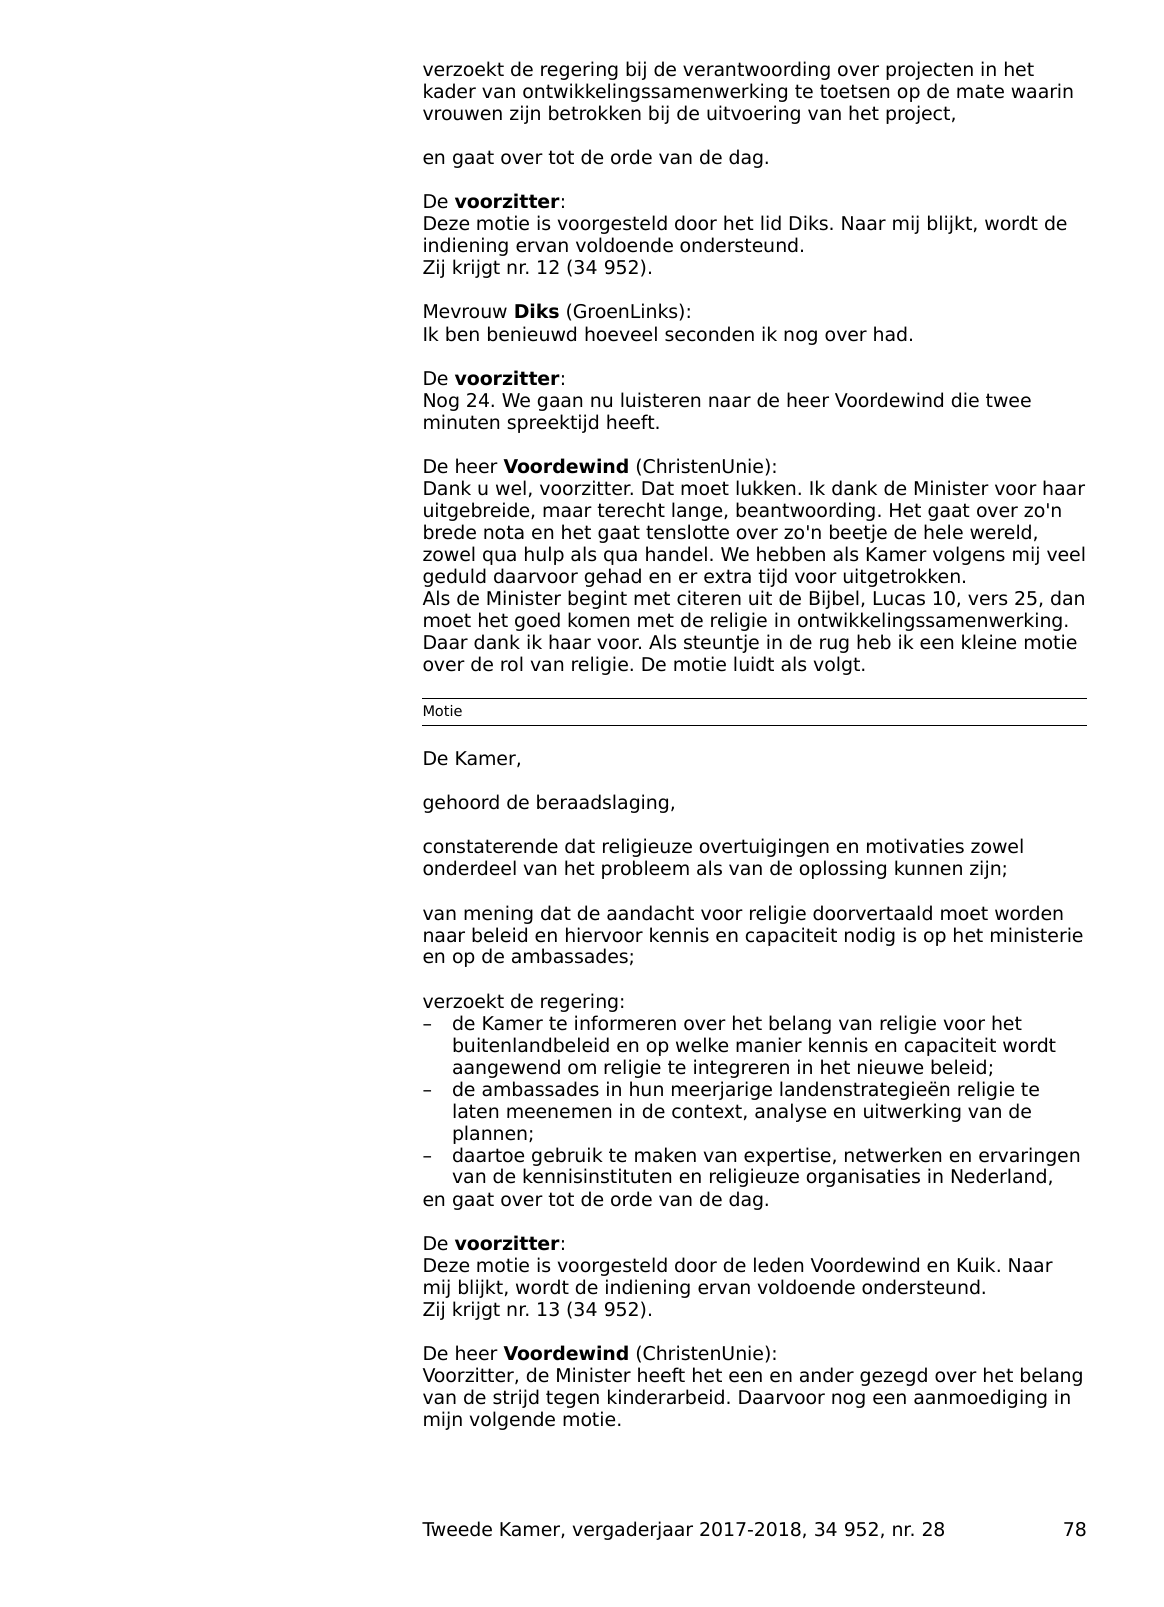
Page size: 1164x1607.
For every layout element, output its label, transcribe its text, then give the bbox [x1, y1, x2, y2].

text De voorzitter: [422, 368, 1087, 389]
text – daartoe gebruik te maken van expertise, netwerken en ervaringen van de kennisinstituten en religieuze organisaties in Nederland, [422, 1144, 1087, 1188]
text – de ambassades in hun meerjarige landenstrategieën religie te laten meenemen in de context, analyse en uitwerking van de plannen; [422, 1078, 1087, 1144]
text Voorzitter, de Minister heeft het een en ander gezegd over het belang van de strijd tegen kinderarbeid. Daarvoor nog een aanmoediging in mijn volgende motie. [422, 1365, 1087, 1431]
text – de Kamer te informeren over het belang van religie voor het buitenlandbeleid en op welke manier kennis en capaciteit wordt aangewend om religie te integreren in het nieuwe beleid; [422, 1013, 1087, 1078]
text Dank u wel, voorzitter. Dat moet lukken. Ik dank de Minister voor haar uitgebreide, maar terecht lange, beantwoording. Het gaat over zo'n brede nota en het gaat tenslotte over zo'n beetje de hele wereld, zowel qua hulp als qua handel. We hebben als Kamer volgens mij veel geduld daarvoor gehad en er extra tijd voor uitgetrokken. [422, 478, 1087, 588]
text De voorzitter: [422, 1233, 1087, 1254]
text Mevrouw Diks (GroenLinks): [422, 301, 1087, 323]
text van mening dat de aandacht voor religie doorvertaald moet worden naar beleid en hiervoor kennis en capaciteit nodig is op het ministerie en op de ambassades; [422, 902, 1087, 968]
table_header Motie [422, 699, 1087, 725]
text Deze motie is voorgesteld door het lid Diks. Naar mij blijkt, wordt de indiening ervan voldoende ondersteund. [422, 213, 1087, 257]
text Deze motie is voorgesteld door de leden Voordewind en Kuik. Naar mij blijkt, wordt de indiening ervan voldoende ondersteund. [422, 1254, 1087, 1298]
text gehoord de beraadslaging, [422, 792, 1087, 814]
text De voorzitter: [422, 191, 1087, 213]
text Nog 24. We gaan nu luisteren naar de heer Voordewind die twee minuten spreektijd heeft. [422, 389, 1087, 433]
text De Kamer, [422, 748, 1087, 770]
text Zij krijgt nr. 12 (34 952). [422, 257, 1087, 279]
text constaterende dat religieuze overtuigingen en motivaties zowel onderdeel van het probleem als van de oplossing kunnen zijn; [422, 836, 1087, 880]
text Als de Minister begint met citeren uit de Bijbel, Lucas 10, vers 25, dan moet het goed komen met de religie in ontwikkelingssamenwerking. Daar dank ik haar voor. Als steuntje in de rug heb ik een kleine motie over de rol van religie. De motie luidt als volgt. [422, 588, 1087, 676]
text Zij krijgt nr. 13 (34 952). [422, 1298, 1087, 1321]
text verzoekt de regering bij de verantwoording over projecten in het kader van ontwikkelingssamenwerking te toetsen op de mate waarin vrouwen zijn betrokken bij de uitvoering van het project, [422, 59, 1087, 125]
text en gaat over tot de orde van de dag. [422, 1188, 1087, 1210]
text Ik ben benieuwd hoeveel seconden ik nog over had. [422, 323, 1087, 345]
text De heer Voordewind (ChristenUnie): [422, 456, 1087, 478]
text De heer Voordewind (ChristenUnie): [422, 1343, 1087, 1365]
text verzoekt de regering: [422, 991, 1087, 1013]
text en gaat over tot de orde van de dag. [422, 147, 1087, 169]
